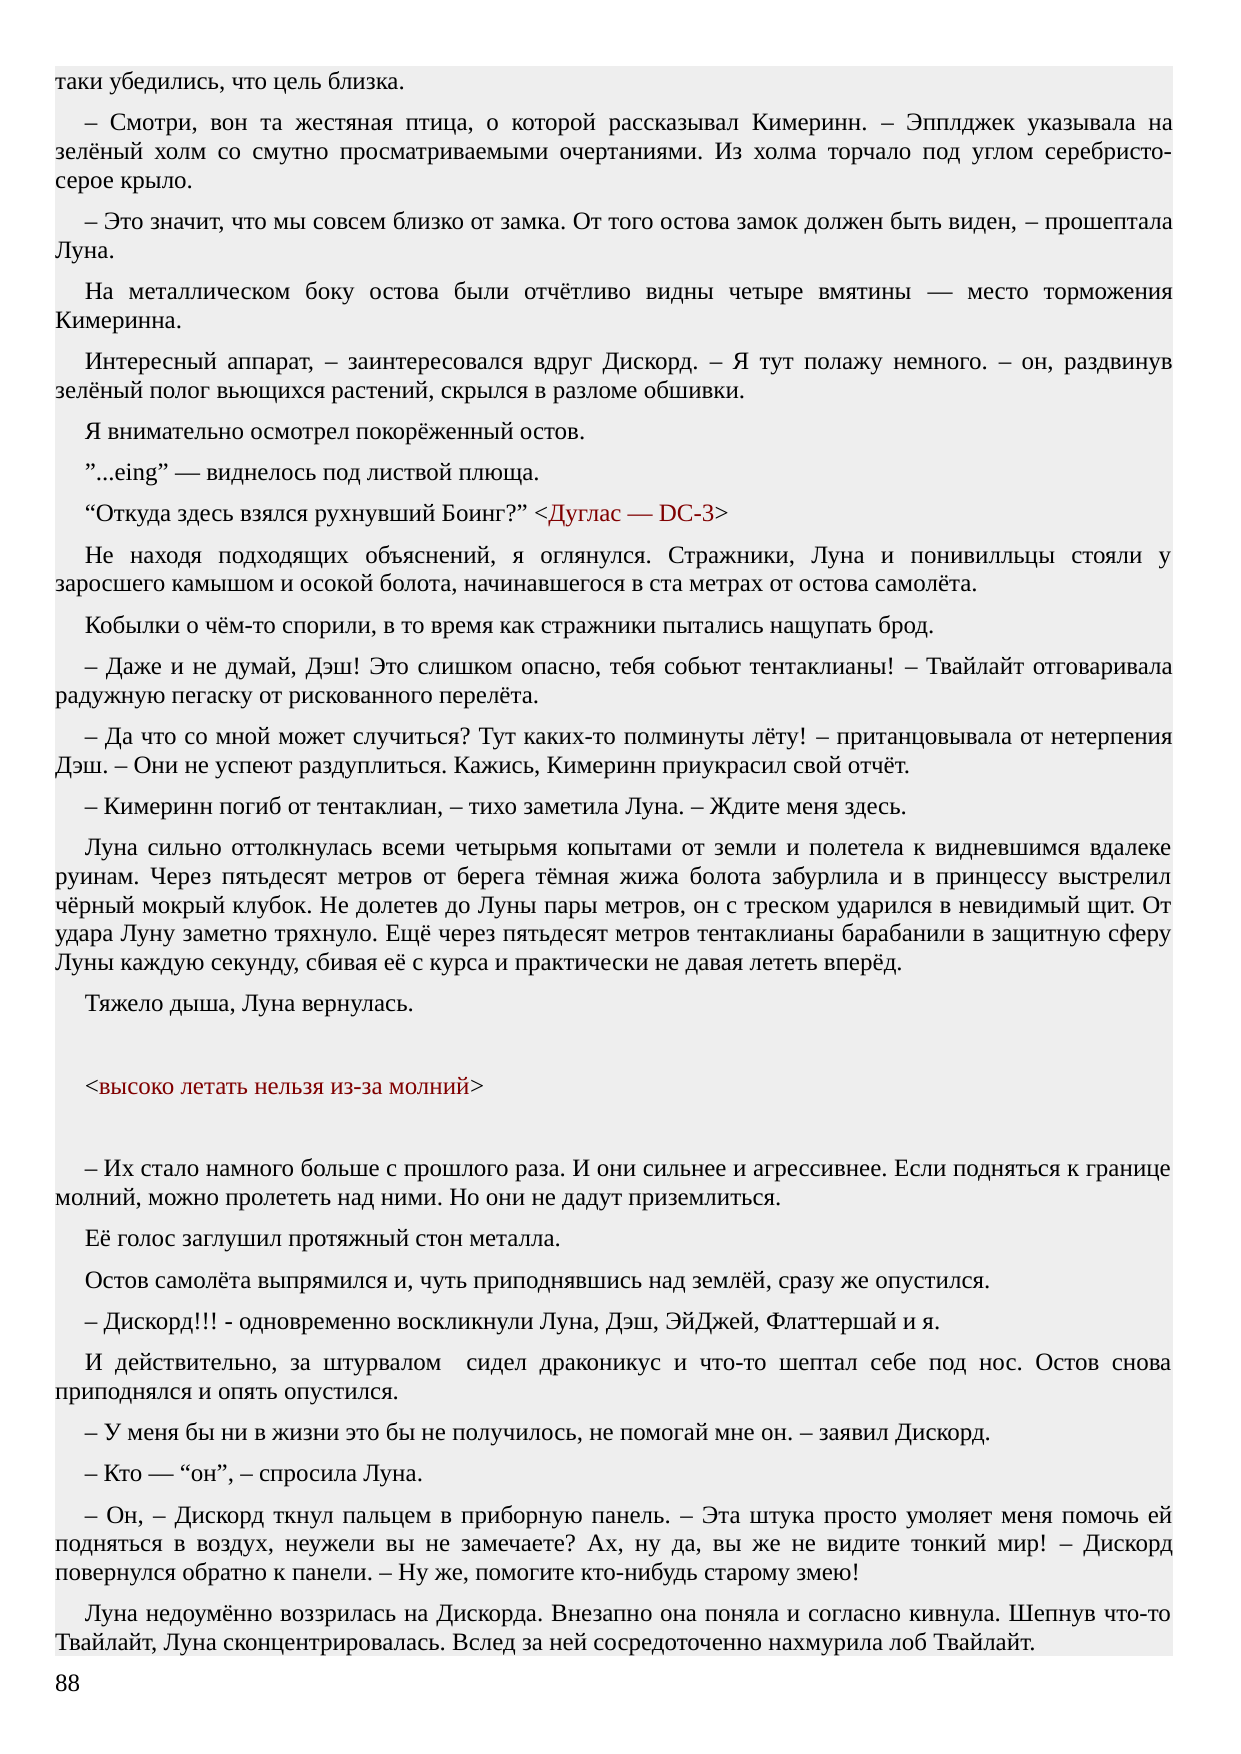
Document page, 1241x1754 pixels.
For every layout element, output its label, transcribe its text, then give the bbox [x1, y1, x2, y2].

text – Смотри, вон та жестяная птица, о которой рассказывал Кимеринн. – Эпплджек указывала на зелёный холм со смутно просматриваемыми очертаниями. Из холма торчало под углом серебристо-серое крыло. [55, 107, 1173, 193]
text – Это значит, что мы совсем близко от замка. От того остова замок должен быть виден, – прошептала Луна. [55, 206, 1173, 263]
text Я внимательно осмотрел покорёженный остов. [55, 416, 1173, 445]
text – Он, – Дискорд ткнул пальцем в приборную панель. – Эта штука просто умоляет меня помочь ей подняться в воздух, неужели вы не замечаете? Ах, ну да, вы же не видите тонкий мир! – Дискорд повернулся обратно к панели. – Ну же, помогите кто-нибудь старому змею! [55, 1500, 1173, 1586]
text – Кто — “он”, – спросила Луна. [55, 1458, 1173, 1487]
text “Откуда здесь взялся рухнувший Боинг?” <Дуглас — DC-3> [55, 498, 1173, 527]
text Остов самолёта выпрямился и, чуть приподнявшись над землёй, сразу же опустился. [55, 1265, 1173, 1293]
text ”...eing” — виднелось под листвой плюща. [55, 457, 1173, 486]
text Луна сильно оттолкнулась всеми четырьмя копытами от земли и полетела к видневшимся вдалеке руинам. Через пятьдесят метров от берега тёмная жижа болота забурлила и в принцессу выстрелил чёрный мокрый клубок. Не долетев до Луны пары метров, он с треском ударился в невидимый щит. От удара Луну заметно тряхнуло. Ещё через пятьдесят метров тентаклианы барабанили в защитную сферу Луны каждую секунду, сбивая её с курса и практически не давая лететь вперёд. [55, 832, 1173, 976]
text На металлическом боку остова были отчётливо видны четыре вмятины — место торможения Кимеринна. [55, 276, 1173, 333]
text – Даже и не думай, Дэш! Это слишком опасно, тебя собьют тентаклианы! – Твайлайт отговаривала радужную пегаску от рискованного перелёта. [55, 651, 1173, 708]
text Её голос заглушил протяжный стон металла. [55, 1223, 1173, 1252]
text И действительно, за штурвалом сидел драконикус и что-то шептал себе под нос. Остов снова приподнялся и опять опустился. [55, 1347, 1173, 1405]
text Луна недоумённо воззрилась на Дискорда. Внезапно она поняла и согласно кивнула. Шепнув что-то Твайлайт, Луна сконцентрировалась. Вслед за ней сосредоточенно нахмурила лоб Твайлайт. [55, 1598, 1173, 1656]
text – У меня бы ни в жизни это бы не получилось, не помогай мне он. – заявил Дискорд. [55, 1417, 1173, 1446]
text Не находя подходящих объяснений, я оглянулся. Стражники, Луна и понивилльцы стояли у заросшего камышом и осокой болота, начинавшегося в ста метрах от остова самолёта. [55, 540, 1173, 597]
text – Кимеринн погиб от тентаклиан, – тихо заметила Луна. – Ждите меня здесь. [55, 791, 1173, 820]
text таки убедились, что цель близка. [55, 66, 1173, 95]
text <высоко летать нельзя из-за молний> [55, 1071, 1173, 1100]
text – Дискорд!!! - одновременно воскликнули Луна, Дэш, ЭйДжей, Флаттершай и я. [55, 1306, 1173, 1335]
text Интересный аппарат, – заинтересовался вдруг Дискорд. – Я тут полажу немного. – он, раздвинув зелёный полог вьющихся растений, скрылся в разломе обшивки. [55, 346, 1173, 403]
text – Их стало намного больше с прошлого раза. И они сильнее и агрессивнее. Если подняться к границе молний, можно пролететь над ними. Но они не дадут приземлиться. [55, 1153, 1173, 1211]
text Кобылки о чём-то спорили, в то время как стражники пытались нащупать брод. [55, 610, 1173, 638]
text – Да что со мной может случиться? Тут каких-то полминуты лёту! – пританцовывала от нетерпения Дэш. – Они не успеют раздуплиться. Кажись, Кимеринн приукрасил свой отчёт. [55, 721, 1173, 778]
text Тяжело дыша, Луна вернулась. [55, 988, 1173, 1017]
